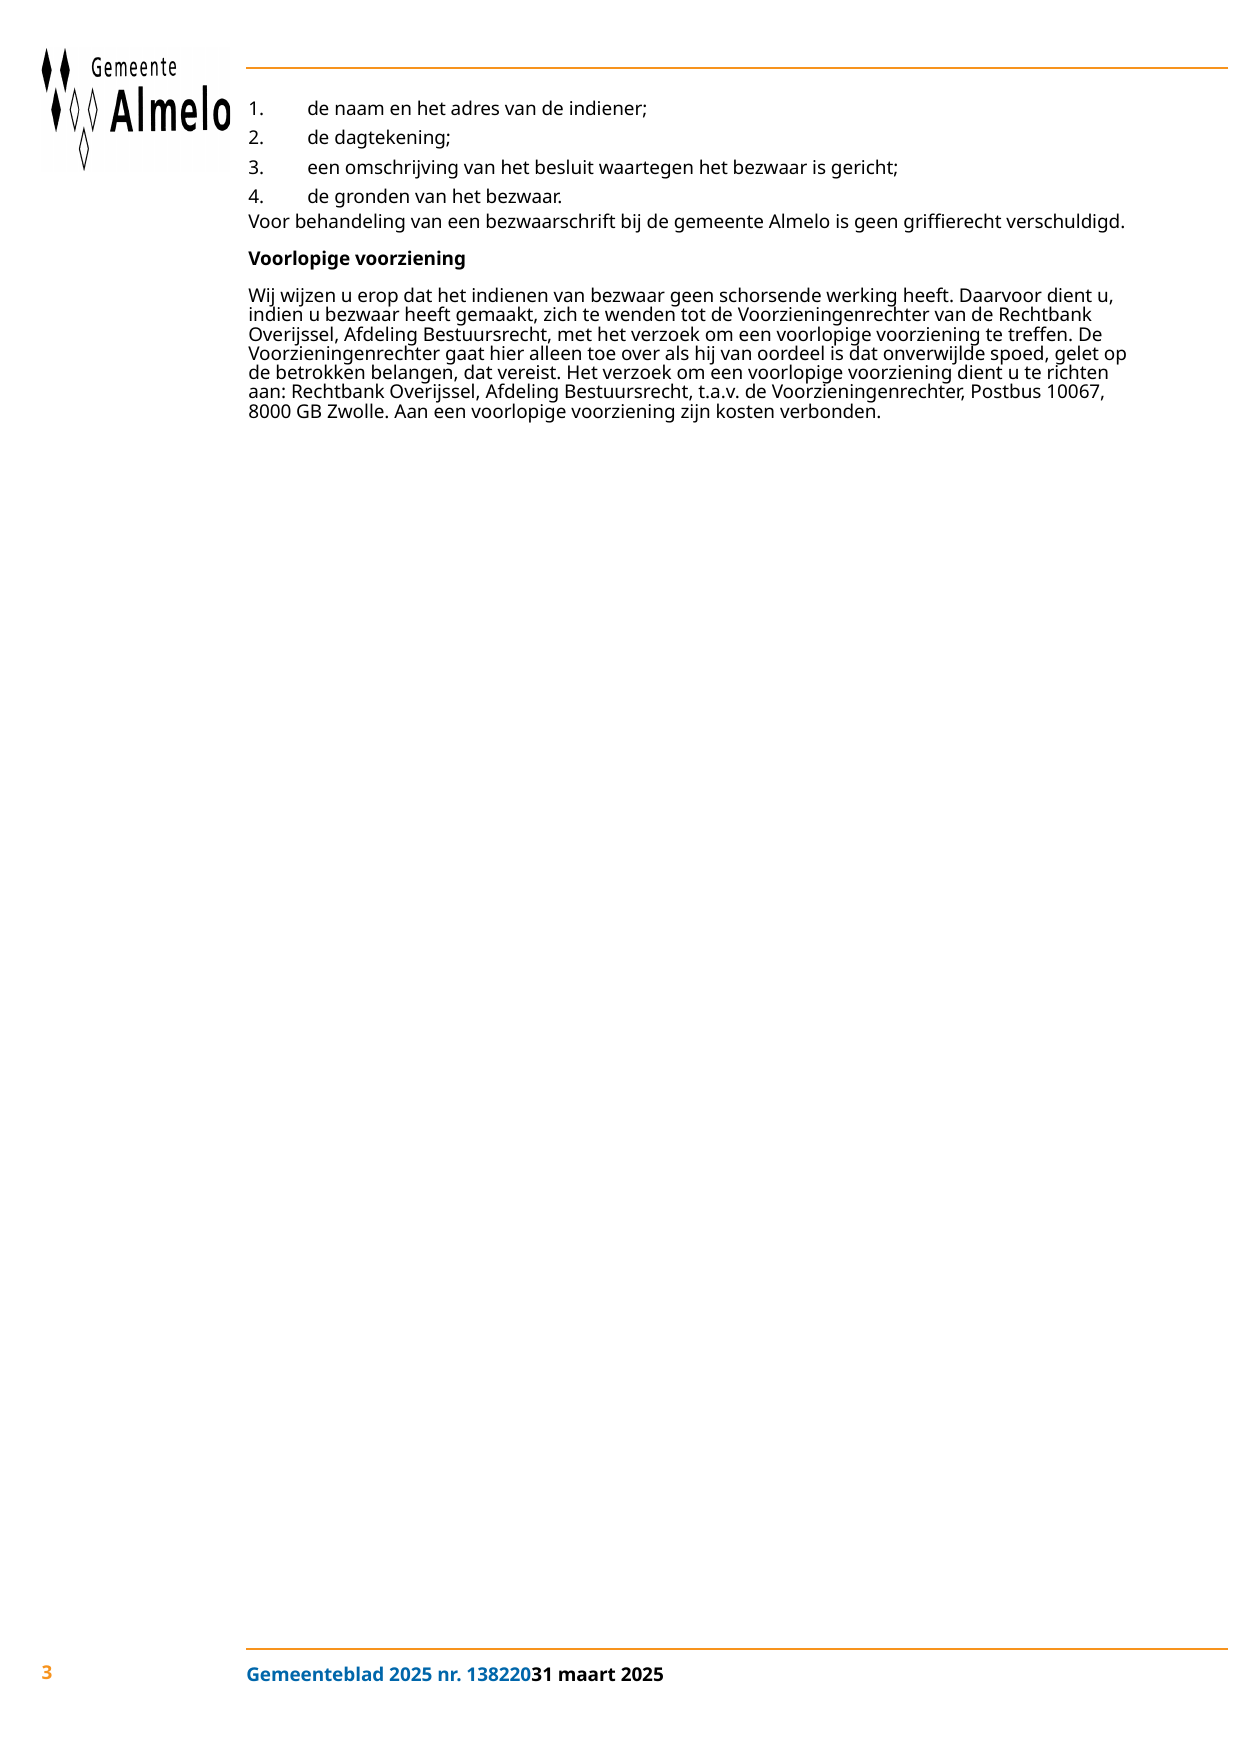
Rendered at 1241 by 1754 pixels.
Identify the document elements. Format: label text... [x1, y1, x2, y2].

text Voor behandeling van een bezwaarschrift bij de gemeente Almelo is geen griffierecht verschuldigd. [248, 213, 1152, 232]
list de naam en het adres van de indiener; [248, 95, 1152, 121]
list een omschrijving van het besluit waartegen het bezwaar is gericht; [248, 154, 1152, 180]
text Wij wijzen u erop dat het indienen van bezwaar geen schorsende werking heeft. Daarvoor dient u, indien u bezwaar heeft gemaakt, zich te wenden tot de Voorzieningenrechter van de Rechtbank Overijssel, Afdeling Bestuursrecht, met het verzoek om een voorlopige voorziening te treffen. De Voorzieningenrechter gaat hier alleen toe over als hij van oordeel is dat onverwijlde spoed, gelet op de betrokken belangen, dat vereist. Het verzoek om een voorlopige voorziening dient u te richten aan: Rechtbank Overijssel, Afdeling Bestuursrecht, t.a.v. de Voorzieningenrechter, Postbus 10067, 8000 GB Zwolle. Aan een voorlopige voorziening zijn kosten verbonden. [248, 287, 1152, 422]
list de dagtekening; [248, 124, 1152, 150]
text Voorlopige voorziening [248, 250, 1152, 269]
list de gronden van het bezwaar. [248, 183, 1152, 209]
picture [41, 47, 231, 172]
